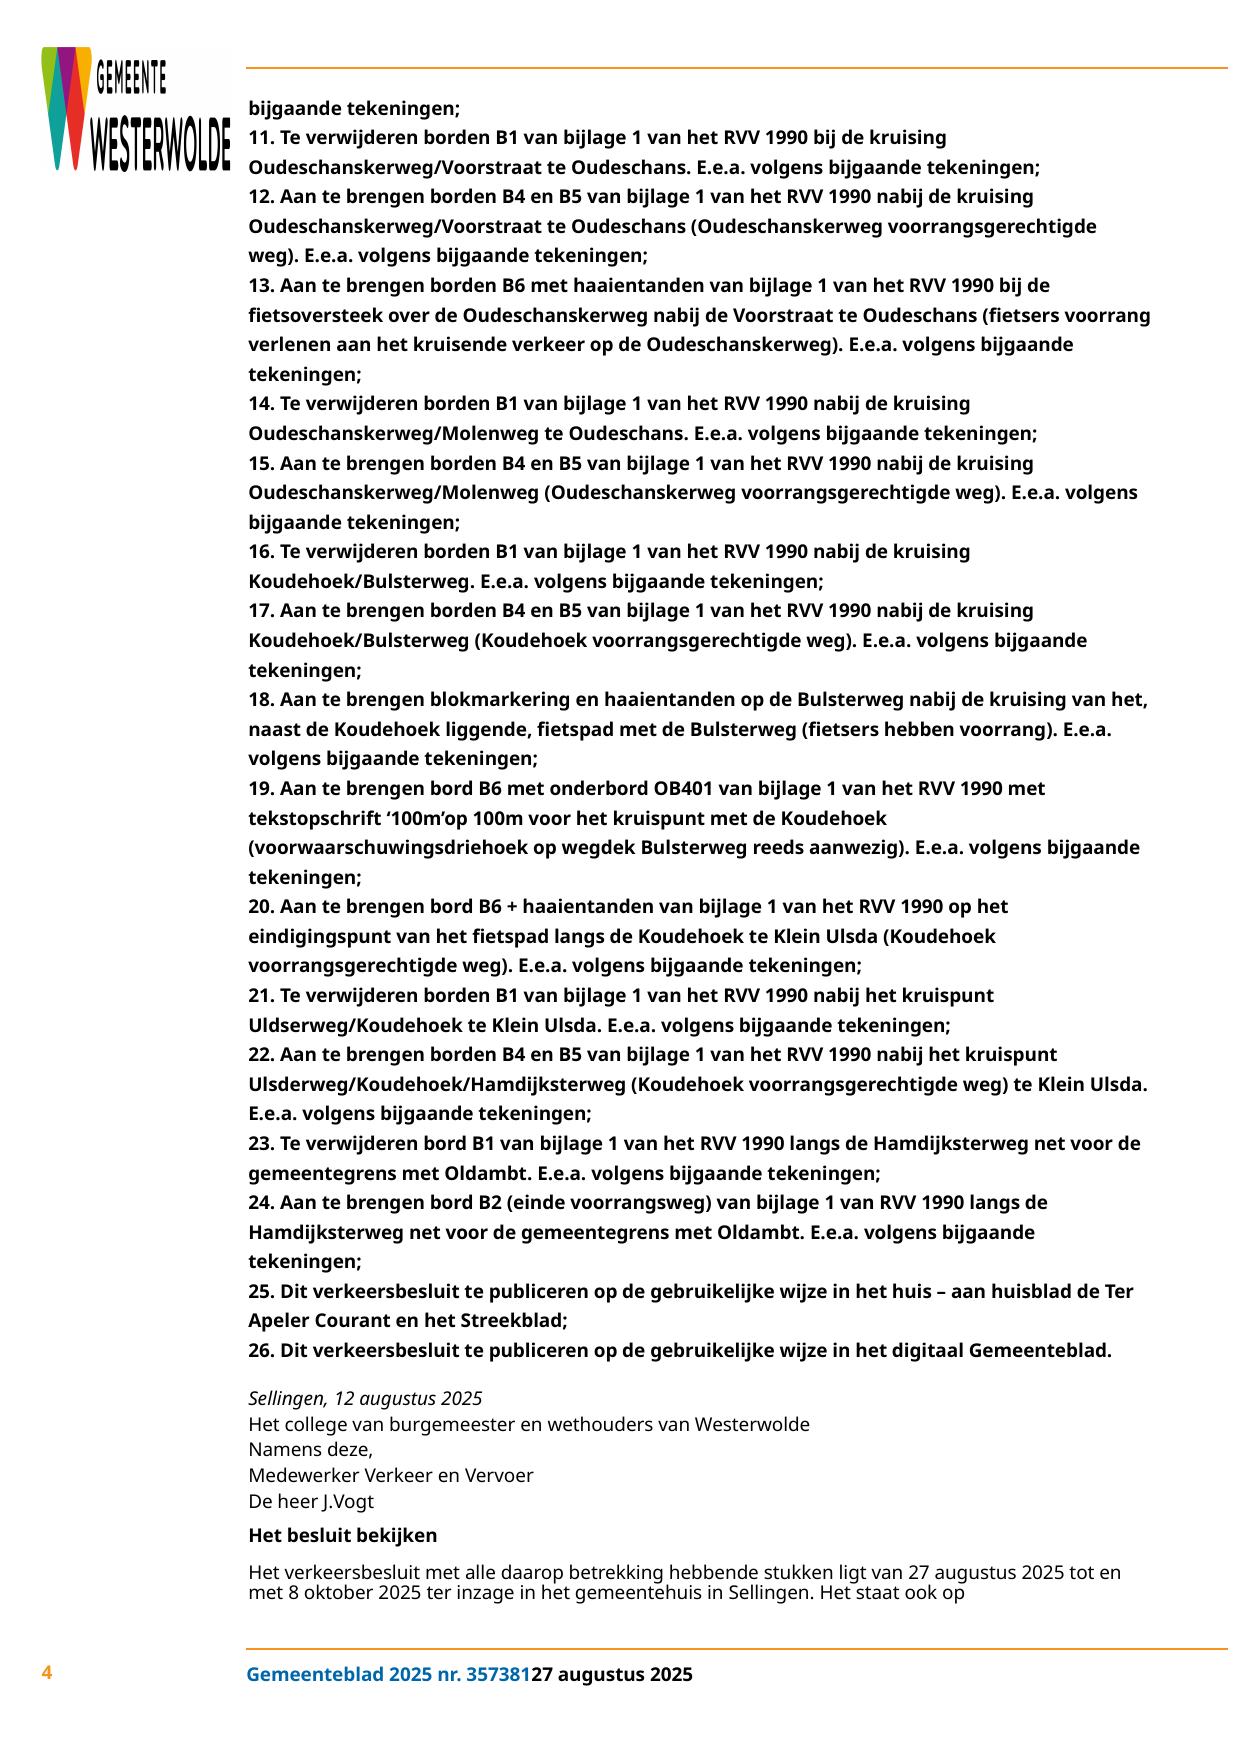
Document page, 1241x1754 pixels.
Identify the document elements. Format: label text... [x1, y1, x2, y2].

text 24. Aan te brengen bord B2 (einde voorrangsweg) van bijlage 1 van RVV 1990 langs de Hamdijksterweg net voor de gemeentegrens met Oldambt. E.e.a. volgens bijgaande tekeningen; [248, 1189, 1152, 1274]
text Het verkeersbesluit met alle daarop betrekking hebbende stukken ligt van 27 augustus 2025 tot en met 8 oktober 2025 ter inzage in het gemeentehuis in Sellingen. Het staat ook op [248, 1564, 1152, 1603]
text Het college van burgemeester en wethouders van Westerwolde [248, 1411, 1152, 1437]
text 22. Aan te brengen borden B4 en B5 van bijlage 1 van het RVV 1990 nabij het kruispunt Ulsderweg/Koudehoek/Hamdijksterweg (Koudehoek voorrangsgerechtigde weg) te Klein Ulsda. E.e.a. volgens bijgaande tekeningen; [248, 1041, 1152, 1126]
text Namens deze, [248, 1437, 1152, 1462]
text 11. Te verwijderen borden B1 van bijlage 1 van het RVV 1990 bij de kruising Oudeschanskerweg/Voorstraat te Oudeschans. E.e.a. volgens bijgaande tekeningen; [248, 124, 1152, 180]
picture [41, 47, 231, 172]
text 25. Dit verkeersbesluit te publiceren op de gebruikelijke wijze in het huis – aan huisblad de Ter Apeler Courant en het Streekblad; [248, 1278, 1152, 1333]
text Medewerker Verkeer en Vervoer [248, 1462, 1152, 1488]
text 20. Aan te brengen bord B6 + haaientanden van bijlage 1 van het RVV 1990 op het eindigingspunt van het fietspad langs de Koudehoek te Klein Ulsda (Koudehoek voorrangsgerechtigde weg). E.e.a. volgens bijgaande tekeningen; [248, 893, 1152, 978]
text 13. Aan te brengen borden B6 met haaientanden van bijlage 1 van het RVV 1990 bij de fietsoversteek over de Oudeschanskerweg nabij de Voorstraat te Oudeschans (fietsers voorrang verlenen aan het kruisende verkeer op de Oudeschanskerweg). E.e.a. volgens bijgaande tekeningen; [248, 272, 1152, 387]
text bijgaande tekeningen; [248, 95, 1152, 121]
text 23. Te verwijderen bord B1 van bijlage 1 van het RVV 1990 langs de Hamdijksterweg net voor de gemeentegrens met Oldambt. E.e.a. volgens bijgaande tekeningen; [248, 1130, 1152, 1186]
text 16. Te verwijderen borden B1 van bijlage 1 van het RVV 1990 nabij de kruising Koudehoek/Bulsterweg. E.e.a. volgens bijgaande tekeningen; [248, 538, 1152, 594]
text Sellingen, 12 augustus 2025 [248, 1385, 1152, 1411]
text Het besluit bekijken [248, 1527, 1152, 1547]
text 12. Aan te brengen borden B4 en B5 van bijlage 1 van het RVV 1990 nabij de kruising Oudeschanskerweg/Voorstraat te Oudeschans (Oudeschanskerweg voorrangsgerechtigde weg). E.e.a. volgens bijgaande tekeningen; [248, 183, 1152, 268]
text De heer J.Vogt [248, 1488, 1152, 1514]
text 18. Aan te brengen blokmarkering en haaientanden op de Bulsterweg nabij de kruising van het, naast de Koudehoek liggende, fietspad met de Bulsterweg (fietsers hebben voorrang). E.e.a. volgens bijgaande tekeningen; [248, 686, 1152, 771]
text 19. Aan te brengen bord B6 met onderbord OB401 van bijlage 1 van het RVV 1990 met tekstopschrift ‘100m’op 100m voor het kruispunt met de Koudehoek (voorwaarschuwingsdriehoek op wegdek Bulsterweg reeds aanwezig). E.e.a. volgens bijgaande tekeningen; [248, 775, 1152, 890]
text 17. Aan te brengen borden B4 en B5 van bijlage 1 van het RVV 1990 nabij de kruising Koudehoek/Bulsterweg (Koudehoek voorrangsgerechtigde weg). E.e.a. volgens bijgaande tekeningen; [248, 598, 1152, 683]
text 21. Te verwijderen borden B1 van bijlage 1 van het RVV 1990 nabij het kruispunt Uldserweg/Koudehoek te Klein Ulsda. E.e.a. volgens bijgaande tekeningen; [248, 982, 1152, 1038]
text 14. Te verwijderen borden B1 van bijlage 1 van het RVV 1990 nabij de kruising Oudeschanskerweg/Molenweg te Oudeschans. E.e.a. volgens bijgaande tekeningen; [248, 391, 1152, 446]
text 15. Aan te brengen borden B4 en B5 van bijlage 1 van het RVV 1990 nabij de kruising Oudeschanskerweg/Molenweg (Oudeschanskerweg voorrangsgerechtigde weg). E.e.a. volgens bijgaande tekeningen; [248, 450, 1152, 535]
text 26. Dit verkeersbesluit te publiceren op de gebruikelijke wijze in het digitaal Gemeenteblad. [248, 1337, 1152, 1363]
